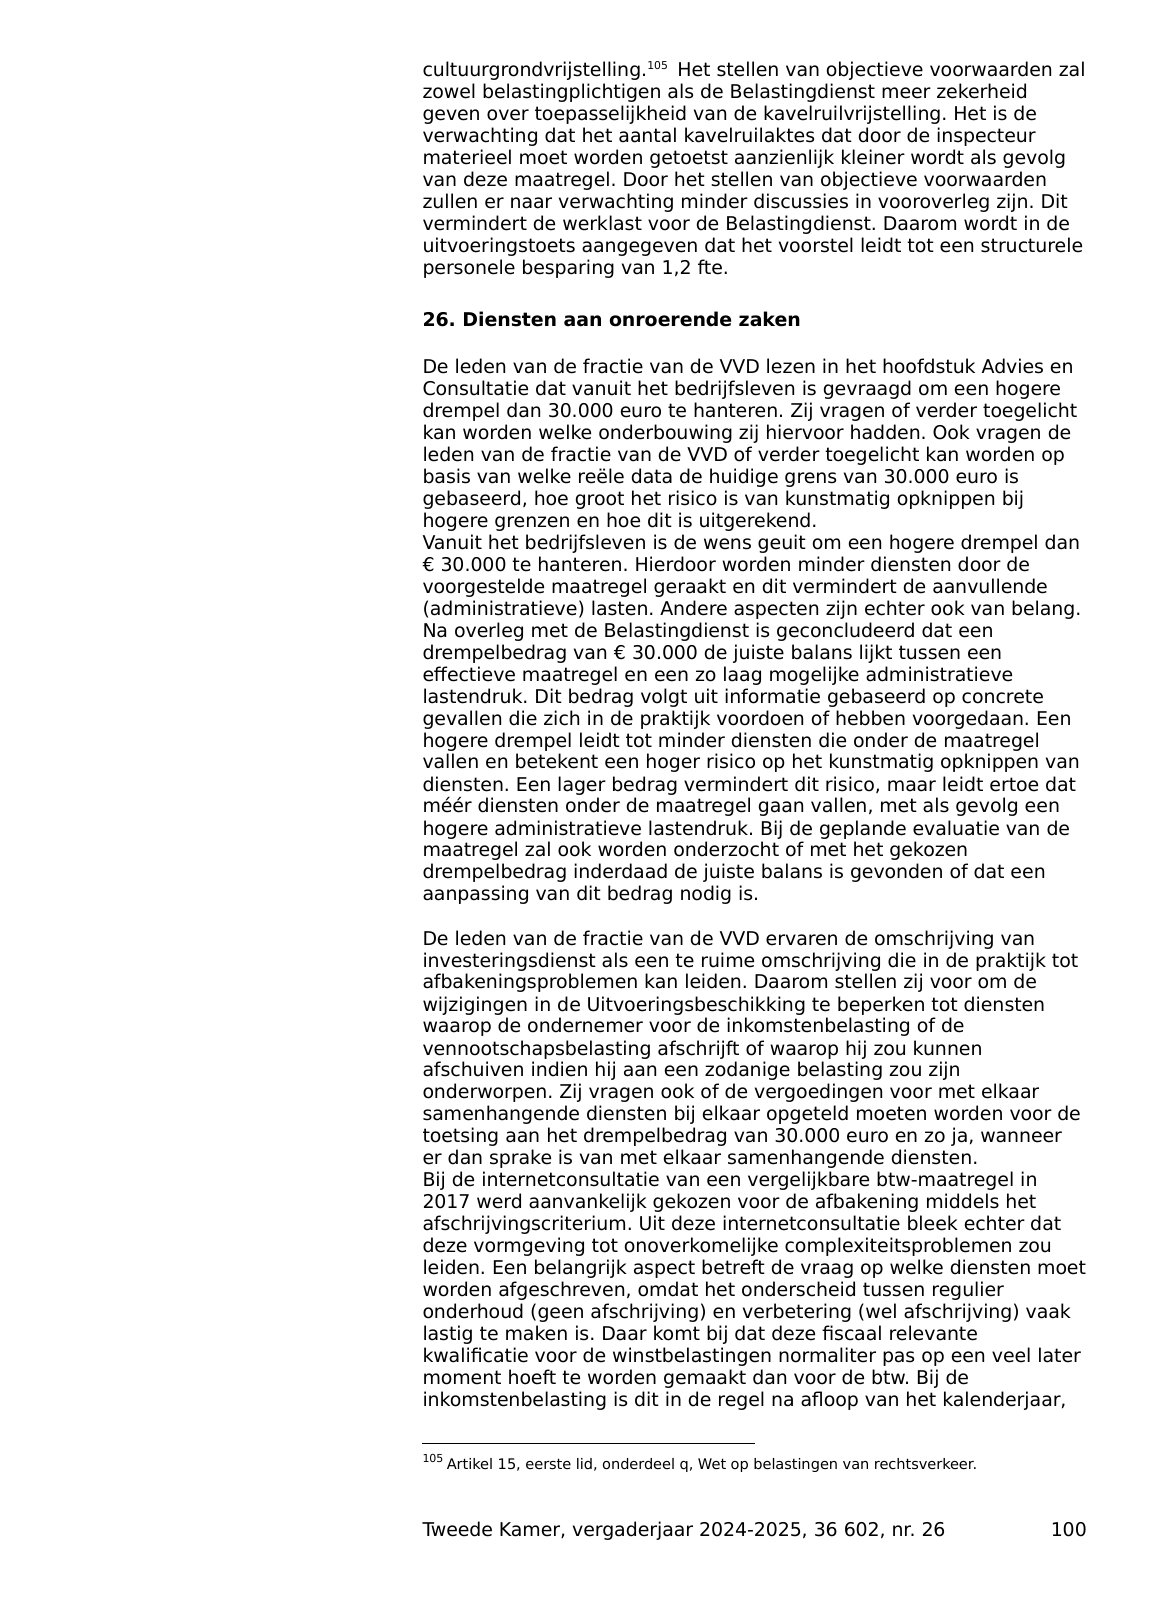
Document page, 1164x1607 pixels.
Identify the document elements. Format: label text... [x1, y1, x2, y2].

text Vanuit het bedrijfsleven is de wens geuit om een hogere drempel dan € 30.000 te hanteren. Hierdoor worden minder diensten door de voorgestelde maatregel geraakt en dit vermindert de aanvullende (administratieve) lasten. Andere aspecten zijn echter ook van belang. Na overleg met de Belastingdienst is geconcludeerd dat een drempelbedrag van € 30.000 de juiste balans lijkt tussen een effectieve maatregel en een zo laag mogelijke administratieve lastendruk. Dit bedrag volgt uit informatie gebaseerd op concrete gevallen die zich in de praktijk voordoen of hebben voorgedaan. Een hogere drempel leidt tot minder diensten die onder de maatregel vallen en betekent een hoger risico op het kunstmatig opknippen van diensten. Een lager bedrag vermindert dit risico, maar leidt ertoe dat méér diensten onder de maatregel gaan vallen, met als gevolg een hogere administratieve lastendruk. Bij de geplande evaluatie van de maatregel zal ook worden onderzocht of met het gekozen drempelbedrag inderdaad de juiste balans is gevonden of dat een aanpassing van dit bedrag nodig is. [422, 532, 1087, 905]
subtitle 26. Diensten aan onroerende zaken [422, 309, 1087, 331]
text Bij de internetconsultatie van een vergelijkbare btw-maatregel in 2017 werd aanvankelijk gekozen voor de afbakening middels het afschrijvingscriterium. Uit deze internetconsultatie bleek echter dat deze vormgeving tot onoverkomelijke complexiteitsproblemen zou leiden. Een belangrijk aspect betreft de vraag op welke diensten moet worden afgeschreven, omdat het onderscheid tussen regulier onderhoud (geen afschrijving) en verbetering (wel afschrijving) vaak lastig te maken is. Daar komt bij dat deze fiscaal relevante kwalificatie voor de winstbelastingen normaliter pas op een veel later moment hoeft te worden gemaakt dan voor de btw. Bij de inkomstenbelasting is dit in de regel na afloop van het kalenderjaar, [422, 1169, 1087, 1411]
text De leden van de fractie van de VVD lezen in het hoofdstuk Advies en Consultatie dat vanuit het bedrijfsleven is gevraagd om een hogere drempel dan 30.000 euro te hanteren. Zij vragen of verder toegelicht kan worden welke onderbouwing zij hiervoor hadden. Ook vragen de leden van de fractie van de VVD of verder toegelicht kan worden op basis van welke reële data de huidige grens van 30.000 euro is gebaseerd, hoe groot het risico is van kunstmatig opknippen bij hogere grenzen en hoe dit is uitgerekend. [422, 356, 1087, 532]
text De leden van de fractie van de VVD ervaren de omschrijving van investeringsdienst als een te ruime omschrijving die in de praktijk tot afbakeningsproblemen kan leiden. Daarom stellen zij voor om de wijzigingen in de Uitvoeringsbeschikking te beperken tot diensten waarop de ondernemer voor de inkomstenbelasting of de vennootschapsbelasting afschrijft of waarop hij zou kunnen afschuiven indien hij aan een zodanige belasting zou zijn onderworpen. Zij vragen ook of de vergoedingen voor met elkaar samenhangende diensten bij elkaar opgeteld moeten worden voor de toetsing aan het drempelbedrag van 30.000 euro en zo ja, wanneer er dan sprake is van met elkaar samenhangende diensten. [422, 927, 1087, 1169]
text Artikel 15, eerste lid, onderdeel q, Wet op belastingen van rechtsverkeer. [422, 1452, 1087, 1474]
text cultuurgrondvrijstelling. Het stellen van objectieve voorwaarden zal zowel belastingplichtigen als de Belastingdienst meer zekerheid geven over toepasselijkheid van de kavelruilvrijstelling. Het is de verwachting dat het aantal kavelruilaktes dat door de inspecteur materieel moet worden getoetst aanzienlijk kleiner wordt als gevolg van deze maatregel. Door het stellen van objectieve voorwaarden zullen er naar verwachting minder discussies in vooroverleg zijn. Dit vermindert de werklast voor de Belastingdienst. Daarom wordt in de uitvoeringstoets aangegeven dat het voorstel leidt tot een structurele personele besparing van 1,2 fte. [422, 59, 1087, 279]
